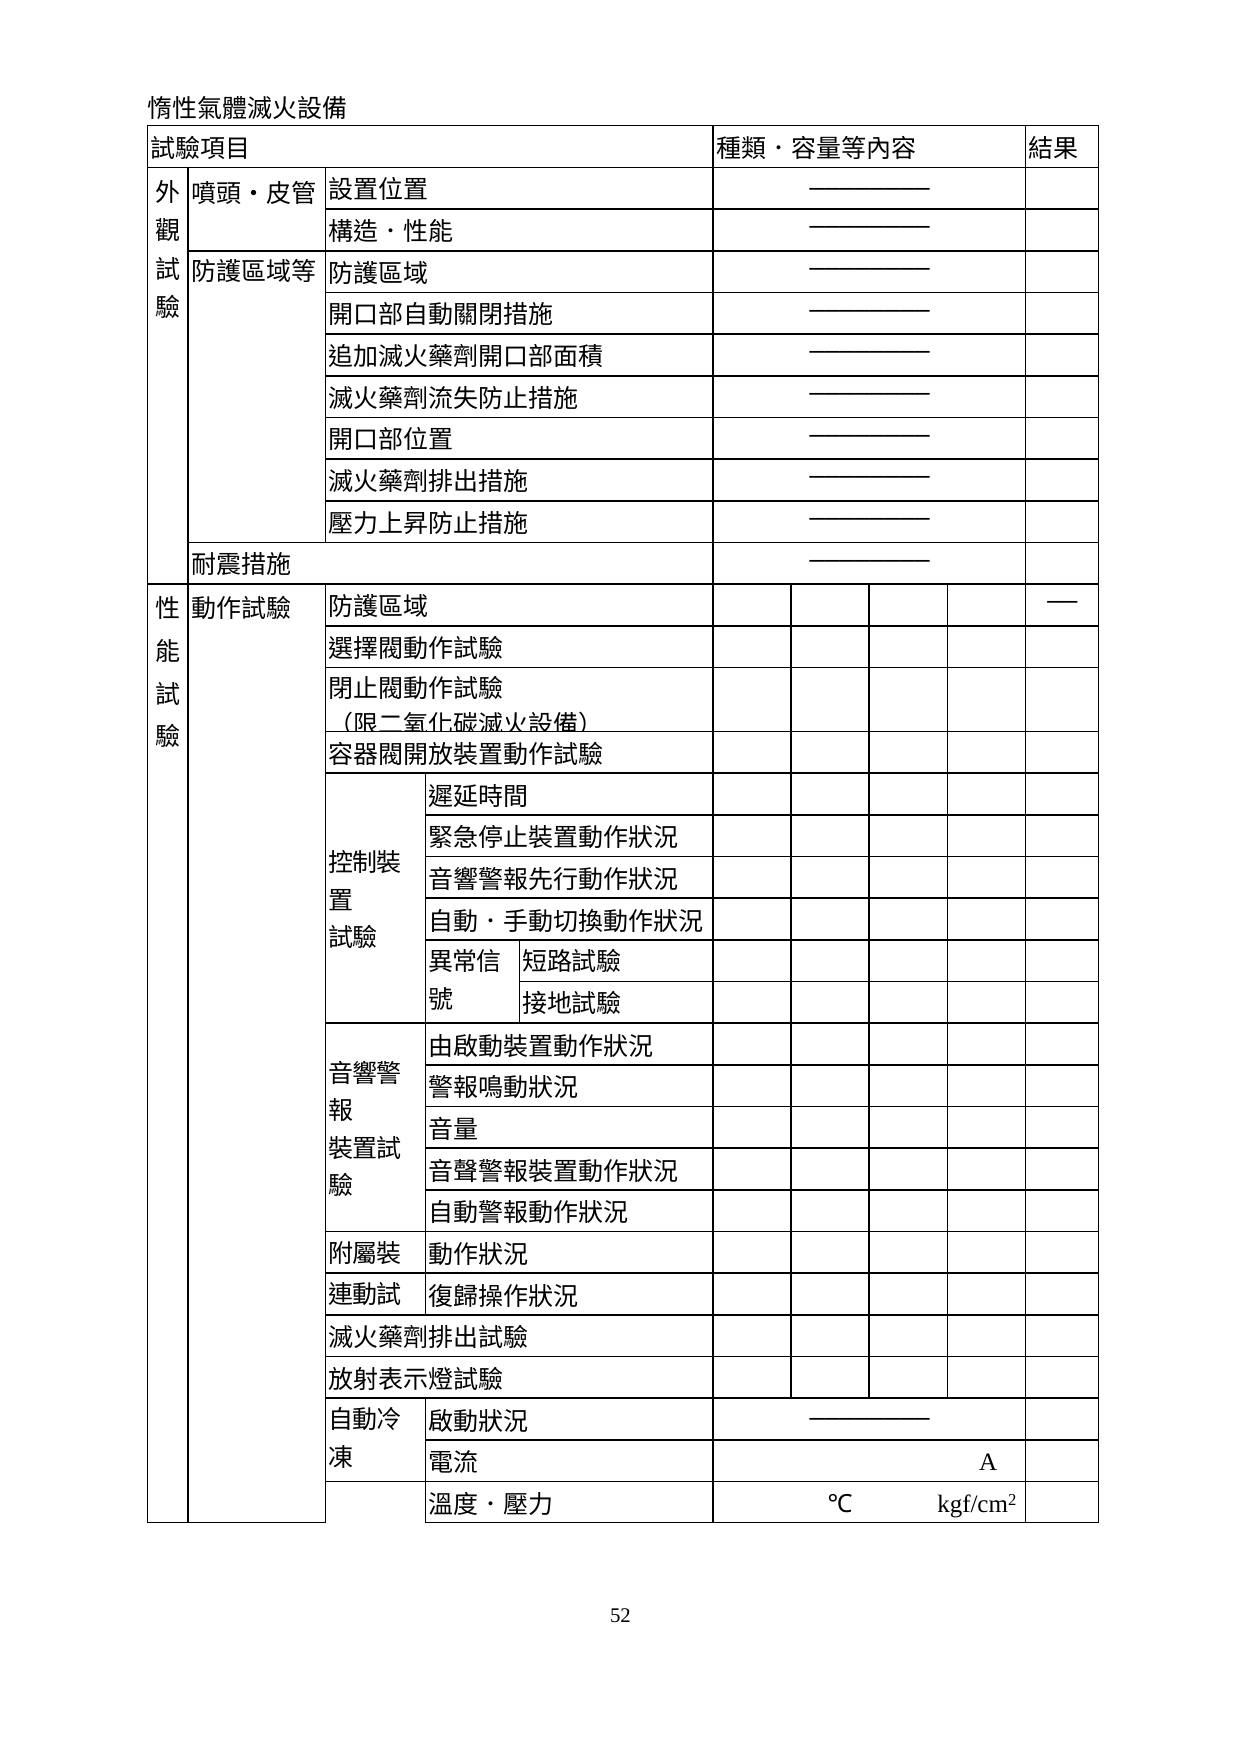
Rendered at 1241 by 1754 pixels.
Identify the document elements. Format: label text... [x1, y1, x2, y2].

table_cell [714, 982, 790, 1022]
table_cell [792, 1357, 868, 1397]
table_cell 由啟動裝置動作狀況 [426, 1024, 712, 1064]
table_cell [1026, 1441, 1098, 1481]
table_cell [714, 627, 790, 667]
table_cell 滅火藥劑排出試驗 [326, 1316, 712, 1356]
table_cell [948, 774, 1025, 814]
table_cell 連動試驗 [326, 1274, 425, 1314]
table_cell [1026, 1316, 1098, 1356]
table_cell [714, 1107, 790, 1147]
table_cell 開口部位置 [326, 418, 712, 458]
table_cell [870, 1357, 947, 1397]
table_cell [1026, 418, 1098, 458]
table_cell [1026, 168, 1098, 208]
table_cell [1026, 1274, 1098, 1314]
table_cell 壓力上昇防止措施 [326, 502, 712, 542]
table_cell 放射表示燈試驗 [326, 1357, 712, 1397]
table_cell 遲延時間 [426, 774, 712, 814]
table_cell [948, 1024, 1025, 1064]
table_cell [792, 732, 868, 772]
table_cell [1026, 982, 1098, 1022]
table_cell [1026, 377, 1098, 417]
table_cell [792, 941, 868, 981]
table_cell 動作試驗 [189, 585, 325, 1522]
table_cell 緊急停止裝置動作狀況 [426, 816, 712, 856]
table_cell [948, 816, 1025, 856]
table_cell 異常信號 試驗 [426, 941, 519, 1022]
table_cell [948, 732, 1025, 772]
table_cell [870, 982, 947, 1022]
table_header 結果 [1026, 126, 1098, 167]
table_cell [948, 899, 1025, 939]
table_cell [948, 1232, 1025, 1272]
table_cell [870, 1024, 947, 1064]
table_cell [870, 941, 947, 981]
table_cell 耐震措施 [189, 543, 712, 583]
table_cell 性 能 試 驗 [148, 585, 187, 1522]
table_cell [714, 1274, 790, 1314]
table_cell [870, 1066, 947, 1106]
table_cell ℃ kgf/cm2 [714, 1482, 1025, 1522]
table_cell [870, 732, 947, 772]
table_cell ──────── [714, 1399, 1025, 1439]
table_cell [1026, 668, 1098, 731]
table_cell [1026, 1482, 1098, 1522]
table_cell [948, 1357, 1025, 1397]
table_cell ──────── [714, 543, 1025, 583]
table_cell [870, 774, 947, 814]
table_header 種類．容量等內容 [714, 126, 1025, 167]
table_cell [714, 1357, 790, 1397]
table_cell ──────── [714, 502, 1025, 542]
table_cell ──────── [714, 168, 1025, 208]
table_cell [1026, 543, 1098, 583]
table_cell [870, 1232, 947, 1272]
table_cell 容器閥開放裝置動作試驗 [326, 732, 712, 772]
table_cell [792, 982, 868, 1022]
table_cell [870, 1316, 947, 1356]
table_cell [948, 857, 1025, 897]
table_cell [870, 899, 947, 939]
table_cell [948, 1274, 1025, 1314]
table_cell [714, 1149, 790, 1189]
table_cell [1026, 1191, 1098, 1231]
table_cell [792, 1066, 868, 1106]
table_cell [1026, 502, 1098, 542]
table_cell 噴頭‧皮管 [189, 168, 325, 250]
table_cell [714, 857, 790, 897]
table_cell [870, 627, 947, 667]
table_cell [948, 668, 1025, 731]
table_cell ── [1026, 585, 1098, 625]
table_cell 防護區域 [326, 585, 712, 625]
table_cell 自動警報動作狀況 [426, 1191, 712, 1231]
table_cell [1026, 1399, 1098, 1439]
table_cell [792, 774, 868, 814]
table_cell A [714, 1441, 1025, 1481]
table_cell [1026, 1232, 1098, 1272]
table_cell 自動冷凍 機試驗 [326, 1399, 425, 1481]
table_cell [792, 1024, 868, 1064]
table_cell [792, 1316, 868, 1356]
table_cell [1026, 1024, 1098, 1064]
table_cell [1026, 899, 1098, 939]
table_cell [792, 857, 868, 897]
table_cell ──────── [714, 293, 1025, 333]
table_cell [948, 1066, 1025, 1106]
table_cell [792, 1232, 868, 1272]
table_cell ──────── [714, 377, 1025, 417]
table_cell [714, 1316, 790, 1356]
table_cell [792, 899, 868, 939]
table_cell ──────── [714, 418, 1025, 458]
table_cell 構造．性能 [326, 210, 712, 250]
table_cell [1026, 732, 1098, 772]
table_cell [792, 668, 868, 731]
table_cell [1026, 335, 1098, 375]
table_cell [792, 1107, 868, 1147]
table_cell [948, 1316, 1025, 1356]
table_cell [792, 627, 868, 667]
table_cell [1026, 1149, 1098, 1189]
table_cell [792, 1191, 868, 1231]
table_cell [870, 1274, 947, 1314]
table_cell [870, 1149, 947, 1189]
table_cell 啟動狀況 [426, 1399, 712, 1439]
table_cell 復歸操作狀況 [426, 1274, 712, 1314]
table_cell 滅火藥劑排出措施 [326, 460, 712, 500]
table_cell [1026, 1357, 1098, 1397]
table_cell [870, 857, 947, 897]
table_cell [948, 941, 1025, 981]
table_cell [1026, 210, 1098, 250]
table_cell [948, 1107, 1025, 1147]
table_cell [1026, 774, 1098, 814]
table_cell [948, 1191, 1025, 1231]
table_cell 控制裝置 試驗 [326, 774, 425, 1022]
table_cell [714, 1066, 790, 1106]
table_cell [792, 816, 868, 856]
table_cell 接地試驗 [520, 982, 712, 1022]
table_cell 音聲警報裝置動作狀況 [426, 1149, 712, 1189]
table_cell [948, 627, 1025, 667]
table_cell 開口部自動關閉措施 [326, 293, 712, 333]
table_cell [1026, 293, 1098, 333]
table_cell 附屬裝置 [326, 1232, 425, 1272]
table_cell 設置位置 [326, 168, 712, 208]
table_cell 音量 [426, 1107, 712, 1147]
table_cell [1026, 816, 1098, 856]
table_cell [870, 585, 947, 625]
table_cell 短路試驗 [520, 941, 712, 981]
table_cell [714, 732, 790, 772]
table_cell [1026, 252, 1098, 292]
table_cell [870, 1191, 947, 1231]
table_cell 音響警報 裝置試驗 [326, 1024, 425, 1231]
table_cell [1026, 941, 1098, 981]
table_cell 追加滅火藥劑開口部面積 [326, 335, 712, 375]
table_cell [714, 1191, 790, 1231]
table_cell ──────── [714, 252, 1025, 292]
table_cell ──────── [714, 335, 1025, 375]
table_cell [1026, 857, 1098, 897]
table_cell [714, 816, 790, 856]
table_cell ──────── [714, 460, 1025, 500]
text 惰性氣體滅火設備 [148, 89, 1092, 125]
table_cell [870, 816, 947, 856]
table_cell 溫度．壓力 [426, 1482, 712, 1522]
table_cell [714, 899, 790, 939]
table_cell [948, 1149, 1025, 1189]
table_cell 外觀試驗 [148, 168, 187, 583]
table_cell 自動．手動切換動作狀況 [426, 899, 712, 939]
table_cell [870, 1107, 947, 1147]
table_cell 動作狀況 [426, 1232, 712, 1272]
table_cell [714, 585, 790, 625]
table_cell 選擇閥動作試驗 [326, 627, 712, 667]
table_cell [1026, 1107, 1098, 1147]
table_cell [1026, 627, 1098, 667]
table_cell 電流 [426, 1441, 712, 1481]
table_cell 警報鳴動狀況 [426, 1066, 712, 1106]
table_cell ──────── [714, 210, 1025, 250]
table_cell [714, 774, 790, 814]
table_cell 防護區域等 [189, 252, 325, 542]
table_header 試驗項目 [148, 126, 712, 167]
table_cell 閉止閥動作試驗 （限二氧化碳滅火設備） [326, 668, 712, 731]
table_cell [948, 585, 1025, 625]
table_cell [714, 1024, 790, 1064]
table_cell [1026, 1066, 1098, 1106]
table_cell 滅火藥劑流失防止措施 [326, 377, 712, 417]
table_cell 音響警報先行動作狀況 [426, 857, 712, 897]
table_cell [714, 1232, 790, 1272]
table_cell [792, 1274, 868, 1314]
table_cell [792, 585, 868, 625]
table_cell [714, 941, 790, 981]
table_cell [792, 1149, 868, 1189]
table_cell [1026, 460, 1098, 500]
table_cell [870, 668, 947, 731]
table_cell [948, 982, 1025, 1022]
table_cell 防護區域 [326, 252, 712, 292]
table_cell [714, 668, 790, 731]
